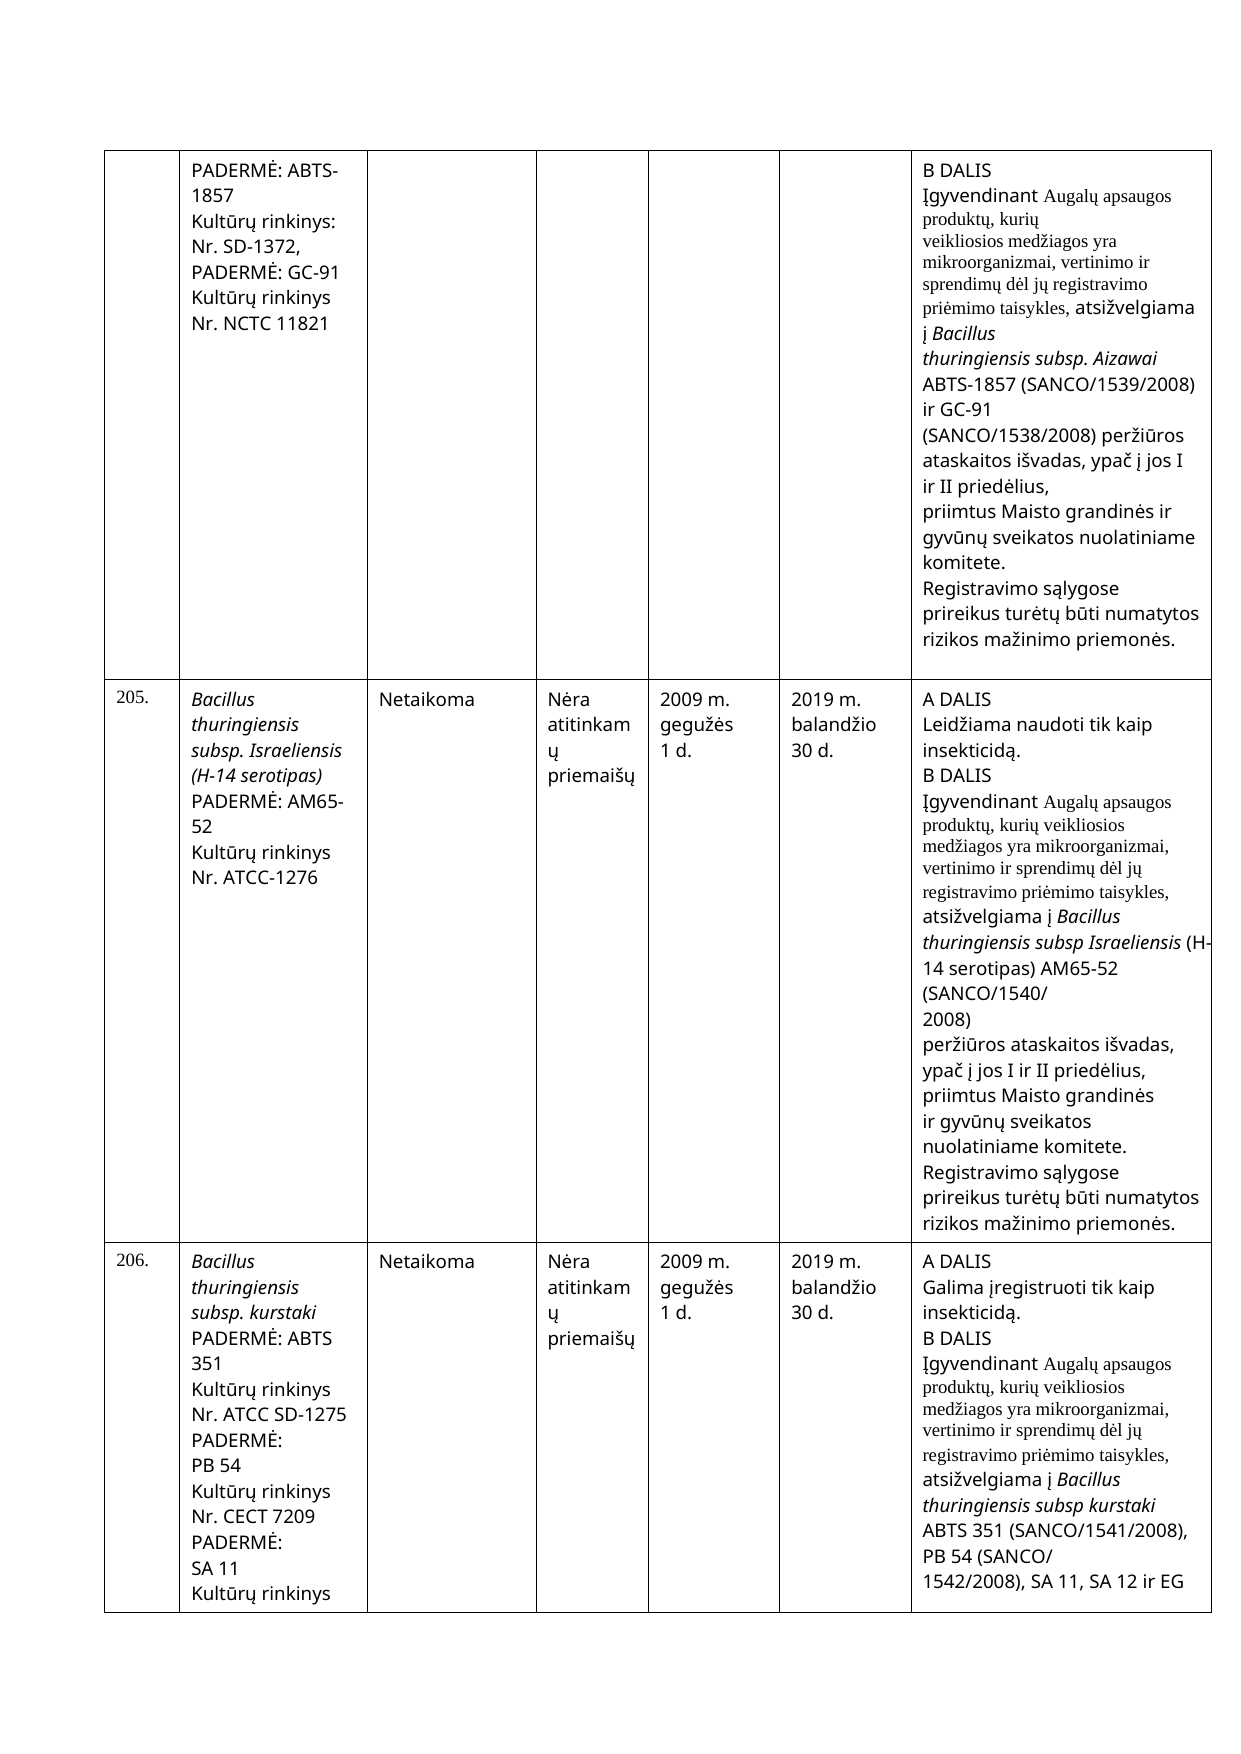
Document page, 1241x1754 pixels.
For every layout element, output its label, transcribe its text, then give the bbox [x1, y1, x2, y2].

table_cell 2019 m. balandžio 30 d. [780, 680, 911, 1242]
table_cell B DALIS Įgyvendinant Augalų apsaugos produktų, kurių veikliosios medžiagos yra mikroorganizmai, vertinimo ir sprendimų dėl jų registravimo priėmimo taisykles, atsižvelgiama į Bacillus thuringiensis subsp. Aizawai ABTS-1857 (SANCO/1539/2008) ir GC-91 (SANCO/1538/2008) peržiūros ataskaitos išvadas, ypač į jos I ir II priedėlius, priimtus Maisto grandinės ir gyvūnų sveikatos nuolatiniame komitete. Registravimo sąlygose prireikus turėtų būti numatytos rizikos mažinimo priemonės. [912, 151, 1211, 679]
table_cell A DALIS Leidžiama naudoti tik kaip insekticidą. B DALIS Įgyvendinant Augalų apsaugos produktų, kurių veikliosios medžiagos yra mikroorganizmai, vertinimo ir sprendimų dėl jų registravimo priėmimo taisykles, atsižvelgiama į Bacillus thuringiensis subsp Israeliensis (H-14 serotipas) AM65-52 (SANCO/1540/ 2008) peržiūros ataskaitos išvadas, ypač į jos I ir II priedėlius, priimtus Maisto grandinės ir gyvūnų sveikatos nuolatiniame komitete. Registravimo sąlygose prireikus turėtų būti numatytos rizikos mažinimo priemonės. [912, 680, 1211, 1242]
table_cell 205. [105, 680, 179, 1242]
table_cell Bacillus thuringiensis subsp. kurstaki PADERMĖ: ABTS 351 Kultūrų rinkinys Nr. ATCC SD-1275 PADERMĖ: PB 54 Kultūrų rinkinys Nr. CECT 7209 PADERMĖ: SA 11 Kultūrų rinkinys [180, 1243, 367, 1612]
table_cell 206. [105, 1243, 179, 1612]
table_cell 2019 m. balandžio 30 d. [780, 1243, 911, 1612]
table_cell Netaikoma [368, 680, 536, 1242]
table_cell 2009 m. gegužės 1 d. [649, 1243, 779, 1612]
table_cell PADERMĖ: ABTS-1857 Kultūrų rinkinys: Nr. SD-1372, PADERMĖ: GC-91 Kultūrų rinkinys Nr. NCTC 11821 [180, 151, 367, 679]
table_cell [780, 151, 911, 679]
table_cell Bacillus thuringiensis subsp. Israeliensis (H-14 serotipas) PADERMĖ: AM65-52 Kultūrų rinkinys Nr. ATCC-1276 [180, 680, 367, 1242]
table_cell [649, 151, 779, 679]
table_cell Nėra atitinkamų priemaišų [537, 680, 648, 1242]
table_cell [537, 151, 648, 679]
table_cell [368, 151, 536, 679]
table_cell A DALIS Galima įregistruoti tik kaip insekticidą. B DALIS Įgyvendinant Augalų apsaugos produktų, kurių veikliosios medžiagos yra mikroorganizmai, vertinimo ir sprendimų dėl jų registravimo priėmimo taisykles, atsižvelgiama į Bacillus thuringiensis subsp kurstaki ABTS 351 (SANCO/1541/2008), PB 54 (SANCO/ 1542/2008), SA 11, SA 12 ir EG [912, 1243, 1211, 1612]
table_cell 2009 m. gegužės 1 d. [649, 680, 779, 1242]
table_cell [105, 151, 179, 679]
table_cell Netaikoma [368, 1243, 536, 1612]
table_cell Nėra atitinkamų priemaišų [537, 1243, 648, 1612]
